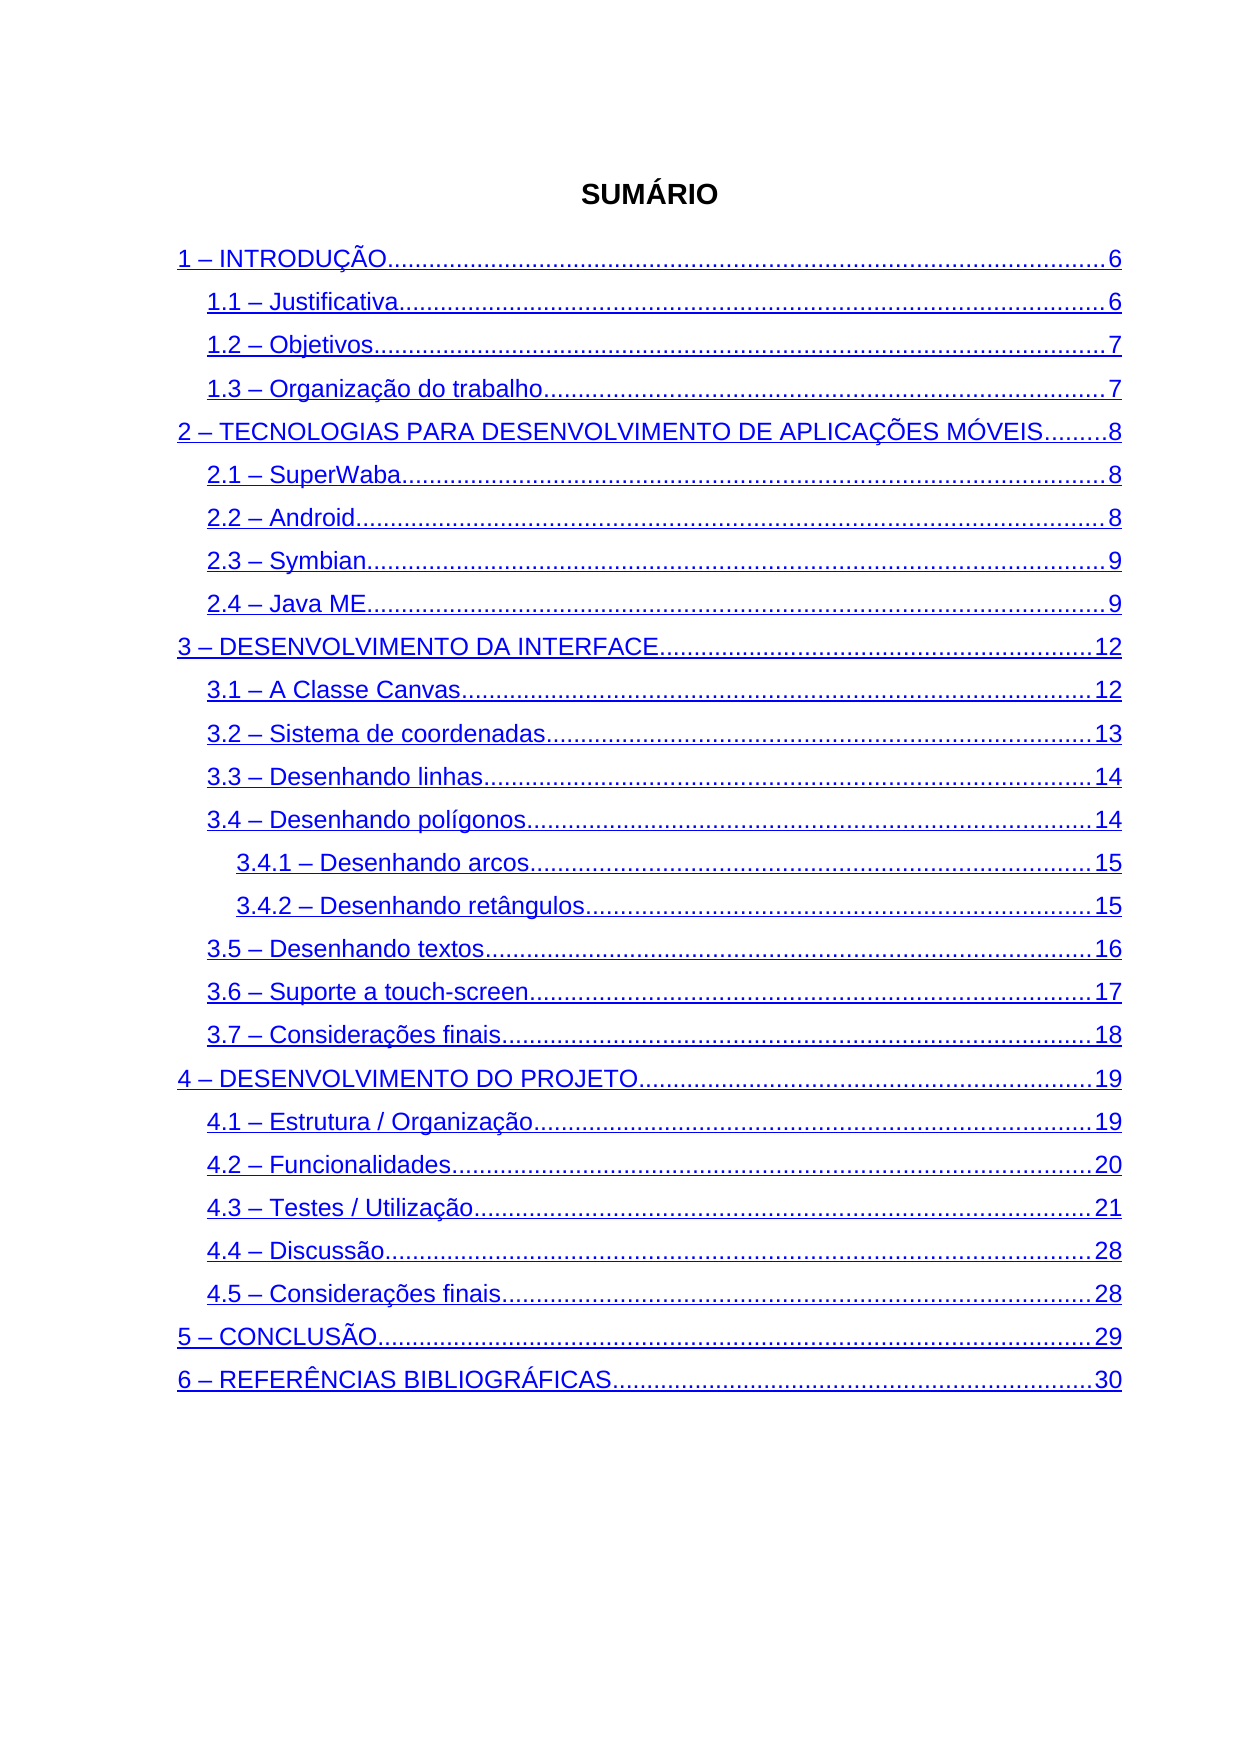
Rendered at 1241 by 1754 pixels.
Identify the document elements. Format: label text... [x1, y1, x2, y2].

text 3.6 – Suporte a touch-screen 17 [207, 977, 1122, 1002]
text 3.3 – Desenhando linhas 14 [207, 762, 1122, 787]
text 3.5 – Desenhando textos 16 [207, 934, 1122, 959]
text 4 – DESENVOLVIMENTO DO PROJETO 19 [177, 1063, 1122, 1089]
text 3.1 – A Classe Canvas 12 [207, 675, 1122, 700]
text 1.1 – Justificativa 6 [207, 287, 1122, 312]
text 1 – INTRODUÇÃO 6 [177, 244, 1122, 269]
subtitle SUMÁRIO [177, 177, 1122, 211]
text 1.3 – Organização do trabalho 7 [207, 373, 1122, 399]
text 4.2 – Funcionalidades 20 [207, 1150, 1122, 1175]
text 3.4.2 – Desenhando retângulos 15 [236, 891, 1122, 916]
text 3.4 – Desenhando polígonos 14 [207, 805, 1122, 830]
text 4.5 – Considerações finais 28 [207, 1279, 1122, 1304]
text 4.1 – Estrutura / Organização 19 [207, 1107, 1122, 1132]
text 6 – REFERÊNCIAS BIBLIOGRÁFICAS 30 [177, 1365, 1122, 1390]
text 4.3 – Testes / Utilização 21 [207, 1193, 1122, 1218]
text 2.1 – SuperWaba 8 [207, 460, 1122, 485]
text 2.2 – Android 8 [207, 503, 1122, 528]
text 2 – TECNOLOGIAS PARA DESENVOLVIMENTO DE APLICAÇÕES MÓVEIS 8 [177, 417, 1122, 442]
text 1.2 – Objetivos 7 [207, 330, 1122, 355]
text 3 – DESENVOLVIMENTO DA INTERFACE 12 [177, 632, 1122, 657]
text 3.2 – Sistema de coordenadas 13 [207, 718, 1122, 744]
text 2.3 – Symbian 9 [207, 546, 1122, 571]
text 3.7 – Considerações finais 18 [207, 1020, 1122, 1045]
text 5 – CONCLUSÃO 29 [177, 1322, 1122, 1347]
text 4.4 – Discussão 28 [207, 1236, 1122, 1261]
text 2.4 – Java ME 9 [207, 589, 1122, 614]
text 3.4.1 – Desenhando arcos 15 [236, 848, 1122, 873]
